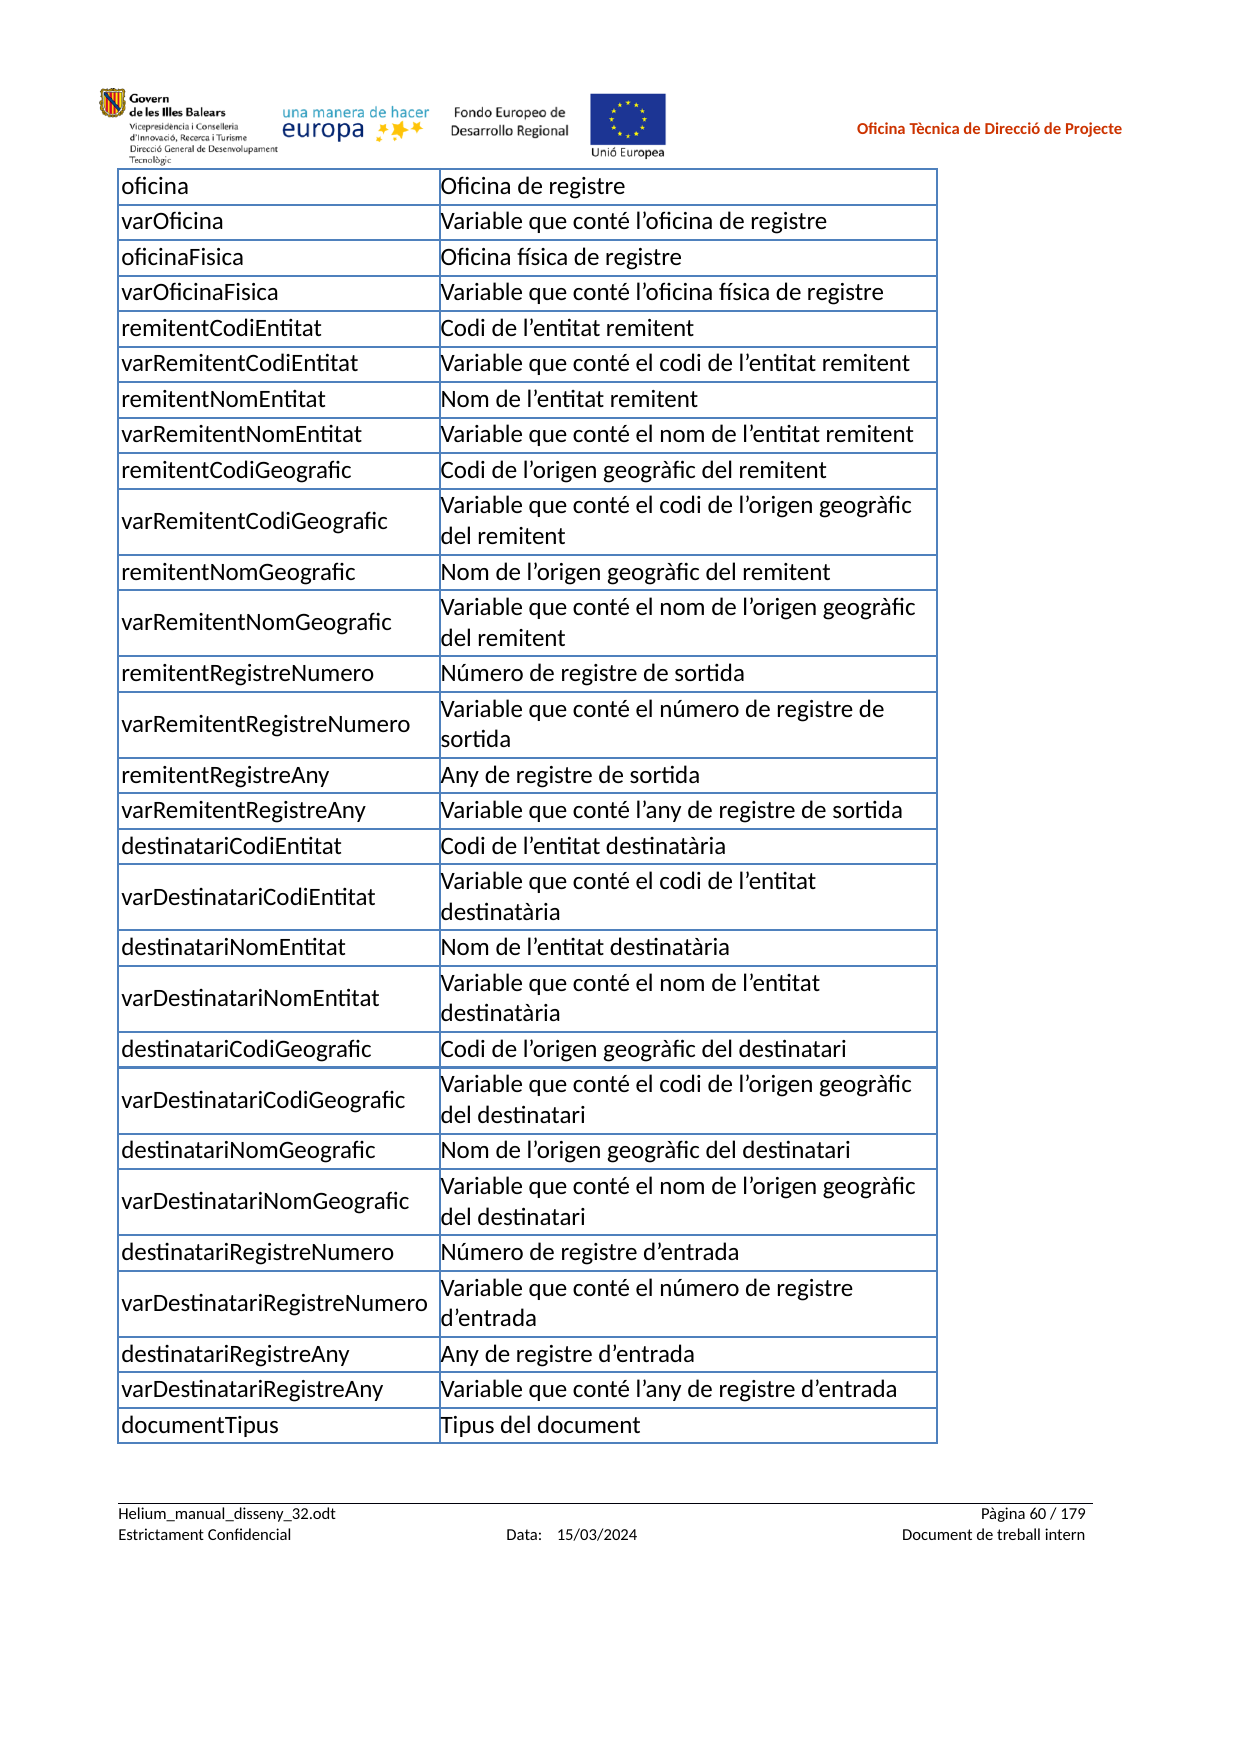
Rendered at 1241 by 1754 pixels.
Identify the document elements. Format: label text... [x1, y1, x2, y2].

table_cell Variable que conté el número de registre de sortida [441, 693, 936, 757]
table_cell varRemitentRegistreAny [119, 794, 439, 828]
table_cell varRemitentNomGeografic [119, 591, 439, 655]
table_cell Tipus del document [441, 1409, 936, 1442]
table_cell varDestinatariCodiGeografic [119, 1069, 439, 1132]
table_cell Codi de l’origen geogràfic del destinatari [441, 1033, 936, 1066]
table_cell oficina [119, 170, 439, 203]
table_cell destinatariNomGeografic [119, 1135, 439, 1168]
table_cell varOficinaFisica [119, 277, 439, 310]
table_cell varDestinatariRegistreNumero [119, 1272, 439, 1336]
table_cell Nom de l’origen geogràfic del destinatari [441, 1135, 936, 1168]
table_cell varDestinatariRegistreAny [119, 1373, 439, 1407]
table_cell Variable que conté l’any de registre d’entrada [441, 1373, 936, 1407]
table_cell Variable que conté el codi de l’origen geogràfic del destinatari [441, 1069, 936, 1132]
table_cell remitentRegistreAny [119, 759, 439, 792]
table_cell Variable que conté el nom de l’entitat destinatària [441, 967, 936, 1031]
table_cell remitentRegistreNumero [119, 657, 439, 691]
table_cell destinatariCodiGeografic [119, 1033, 439, 1066]
table_cell Any de registre d’entrada [441, 1338, 936, 1371]
table_cell Variable que conté el codi de l’entitat remitent [441, 348, 936, 381]
table_cell Oficina de registre [441, 170, 936, 203]
table_cell destinatariRegistreNumero [119, 1236, 439, 1269]
table_cell Codi de l’origen geogràfic del remitent [441, 454, 936, 488]
table_cell Nom de l’entitat destinatària [441, 931, 936, 965]
table_cell Variable que conté l’oficina de registre [441, 206, 936, 239]
table_cell Variable que conté el codi de l’entitat destinatària [441, 865, 936, 929]
table_cell varDestinatariCodiEntitat [119, 865, 439, 929]
picture [99, 87, 668, 166]
table_cell varRemitentRegistreNumero [119, 693, 439, 757]
table_cell Variable que conté l’any de registre de sortida [441, 794, 936, 828]
table_cell remitentCodiGeografic [119, 454, 439, 488]
table_cell Codi de l’entitat destinatària [441, 830, 936, 863]
table_cell Número de registre de sortida [441, 657, 936, 691]
table_cell oficinaFisica [119, 241, 439, 274]
table_cell Variable que conté el nom de l’origen geogràfic del remitent [441, 591, 936, 655]
table_cell varDestinatariNomEntitat [119, 967, 439, 1031]
table_cell Any de registre de sortida [441, 759, 936, 792]
table_cell remitentNomGeografic [119, 556, 439, 589]
table_cell Oficina física de registre [441, 241, 936, 274]
table_cell Variable que conté el número de registre d’entrada [441, 1272, 936, 1336]
table_cell varOficina [119, 206, 439, 239]
table_cell Variable que conté el nom de l’entitat remitent [441, 419, 936, 452]
table_cell varRemitentNomEntitat [119, 419, 439, 452]
table_cell varDestinatariNomGeografic [119, 1170, 439, 1234]
table_cell destinatariNomEntitat [119, 931, 439, 965]
table_cell varRemitentCodiEntitat [119, 348, 439, 381]
table_cell Variable que conté el codi de l’origen geogràfic del remitent [441, 490, 936, 554]
table_cell Variable que conté l’oficina física de registre [441, 277, 936, 310]
table_cell Variable que conté el nom de l’origen geogràfic del destinatari [441, 1170, 936, 1234]
table_cell varRemitentCodiGeografic [119, 490, 439, 554]
table_cell remitentCodiEntitat [119, 312, 439, 346]
table_cell documentTipus [119, 1409, 439, 1442]
table_cell Número de registre d’entrada [441, 1236, 936, 1269]
table_cell Nom de l’origen geogràfic del remitent [441, 556, 936, 589]
table_cell Nom de l’entitat remitent [441, 383, 936, 417]
table_cell destinatariCodiEntitat [119, 830, 439, 863]
table_cell destinatariRegistreAny [119, 1338, 439, 1371]
table_cell remitentNomEntitat [119, 383, 439, 417]
table_cell Codi de l’entitat remitent [441, 312, 936, 346]
